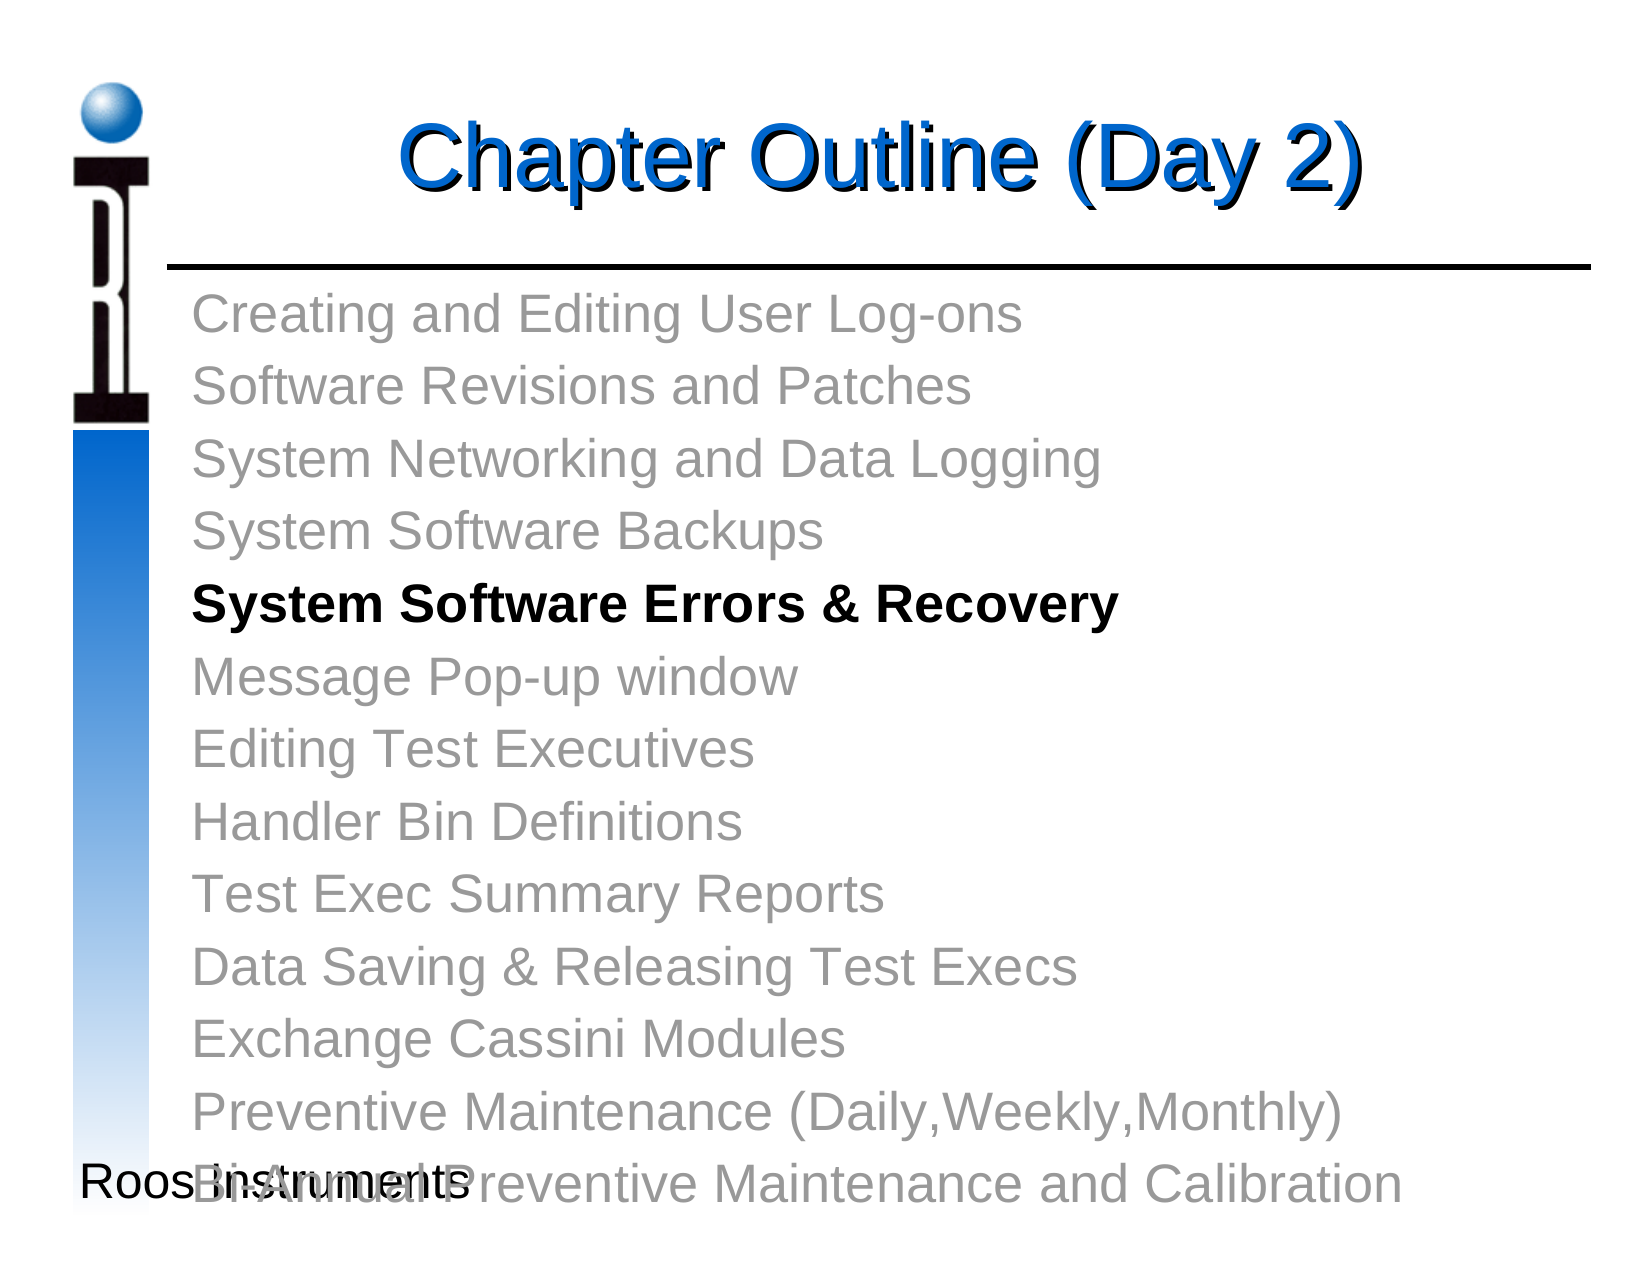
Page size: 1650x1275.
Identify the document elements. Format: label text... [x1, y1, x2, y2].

picture [69, 78, 154, 430]
title Chapter Outline (Day 2) [171, 65, 1591, 246]
list Creating and Editing User Log-ons Software Revisions and Patches System Networking and Data Logging System Software Backups System Software Errors & Recovery Message Pop-up window Editing Test Executives Handler Bin Definitions Test Exec Summary Reports Data Saving & Releasing Test Execs Exchange Cassini Modules Preventive Maintenance (Daily,Weekly,Monthly) Bi-Annual Preventive Maintenance and Calibration [174, 283, 1591, 1215]
